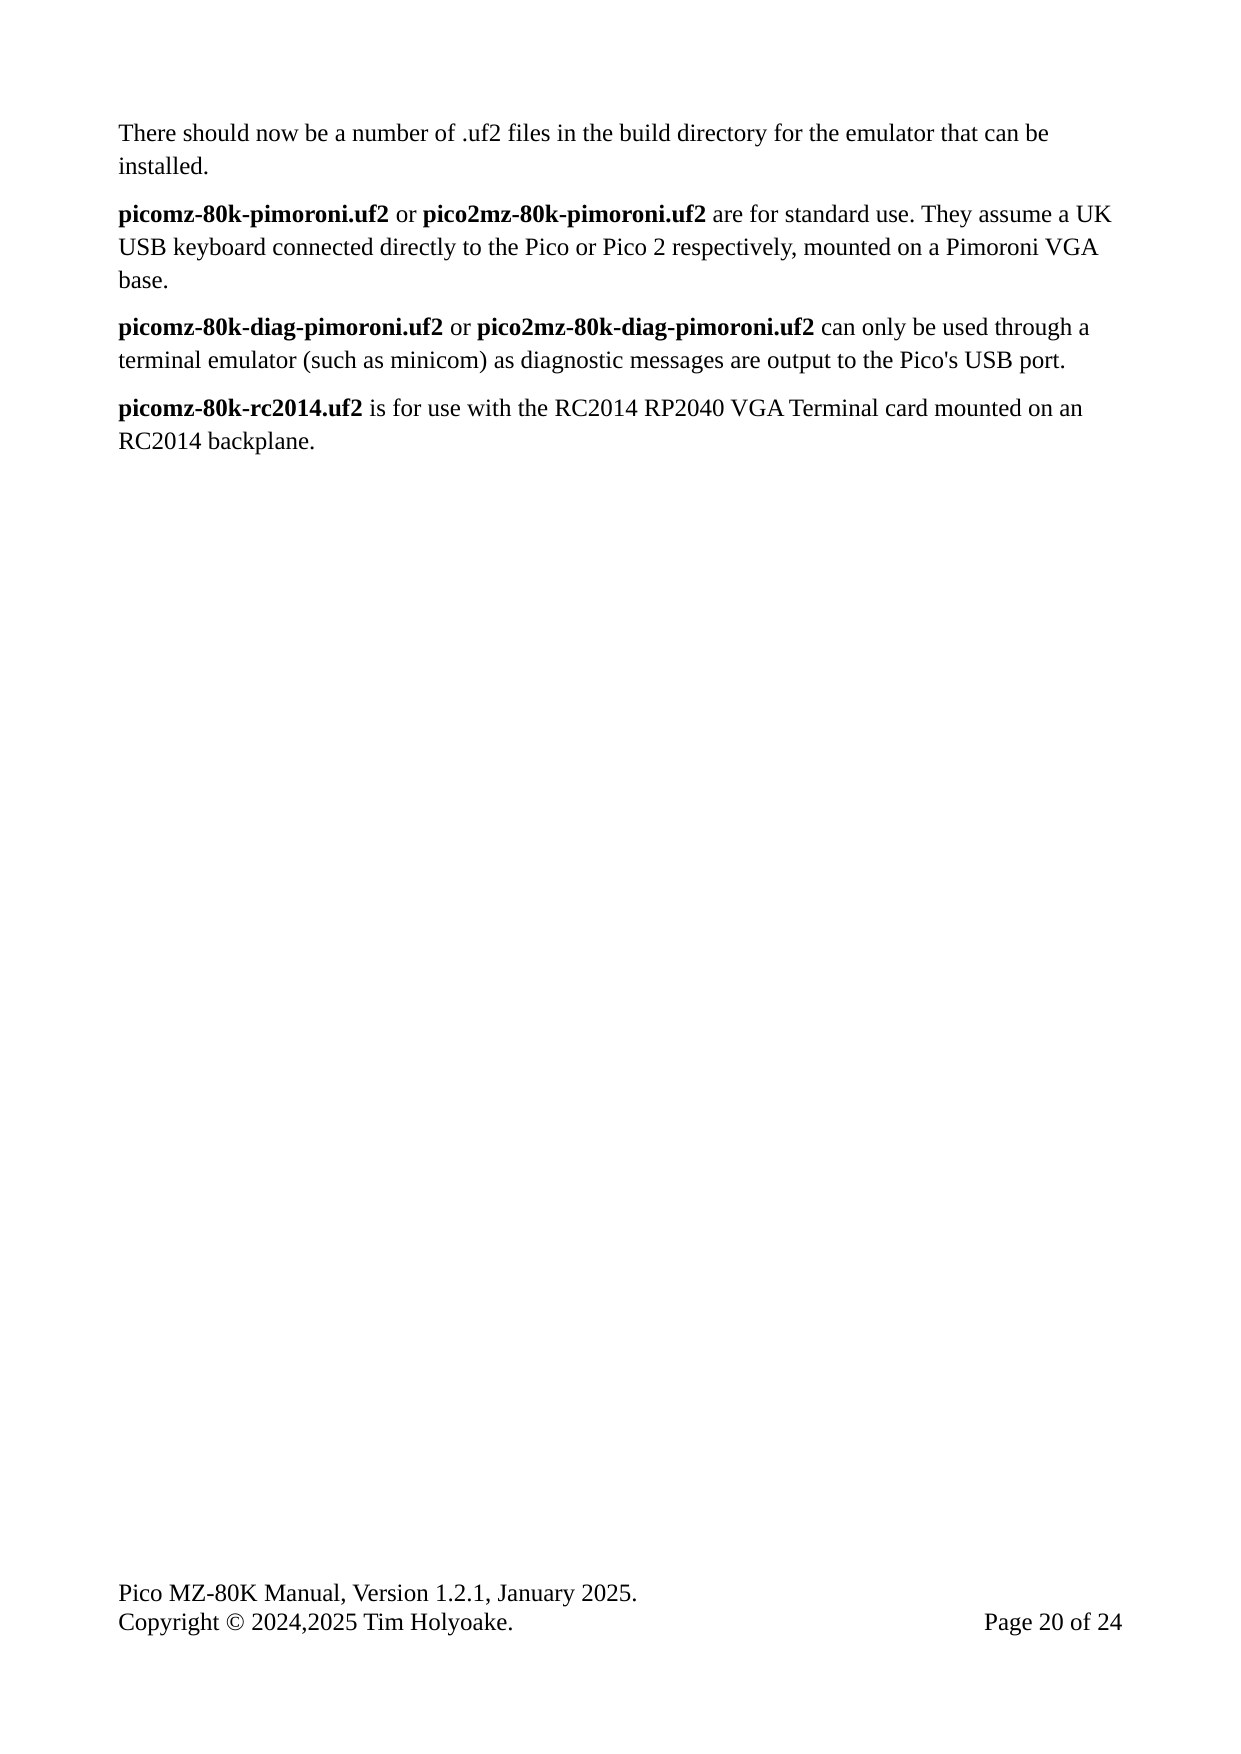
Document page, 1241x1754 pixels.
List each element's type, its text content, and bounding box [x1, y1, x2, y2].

text There should now be a number of .uf2 files in the build directory for the emulator that can be installed. [118, 118, 1122, 180]
text picomz-80k-rc2014.uf2 is for use with the RC2014 RP2040 VGA Terminal card mounted on an RC2014 backplane. [118, 393, 1122, 455]
text picomz-80k-pimoroni.uf2 or pico2mz-80k-pimoroni.uf2 are for standard use. They assume a UK USB keyboard connected directly to the Pico or Pico 2 respectively, mounted on a Pimoroni VGA base. [118, 199, 1122, 293]
text picomz-80k-diag-pimoroni.uf2 or pico2mz-80k-diag-pimoroni.uf2 can only be used through a terminal emulator (such as minicom) as diagnostic messages are output to the Pico's USB port. [118, 312, 1122, 374]
